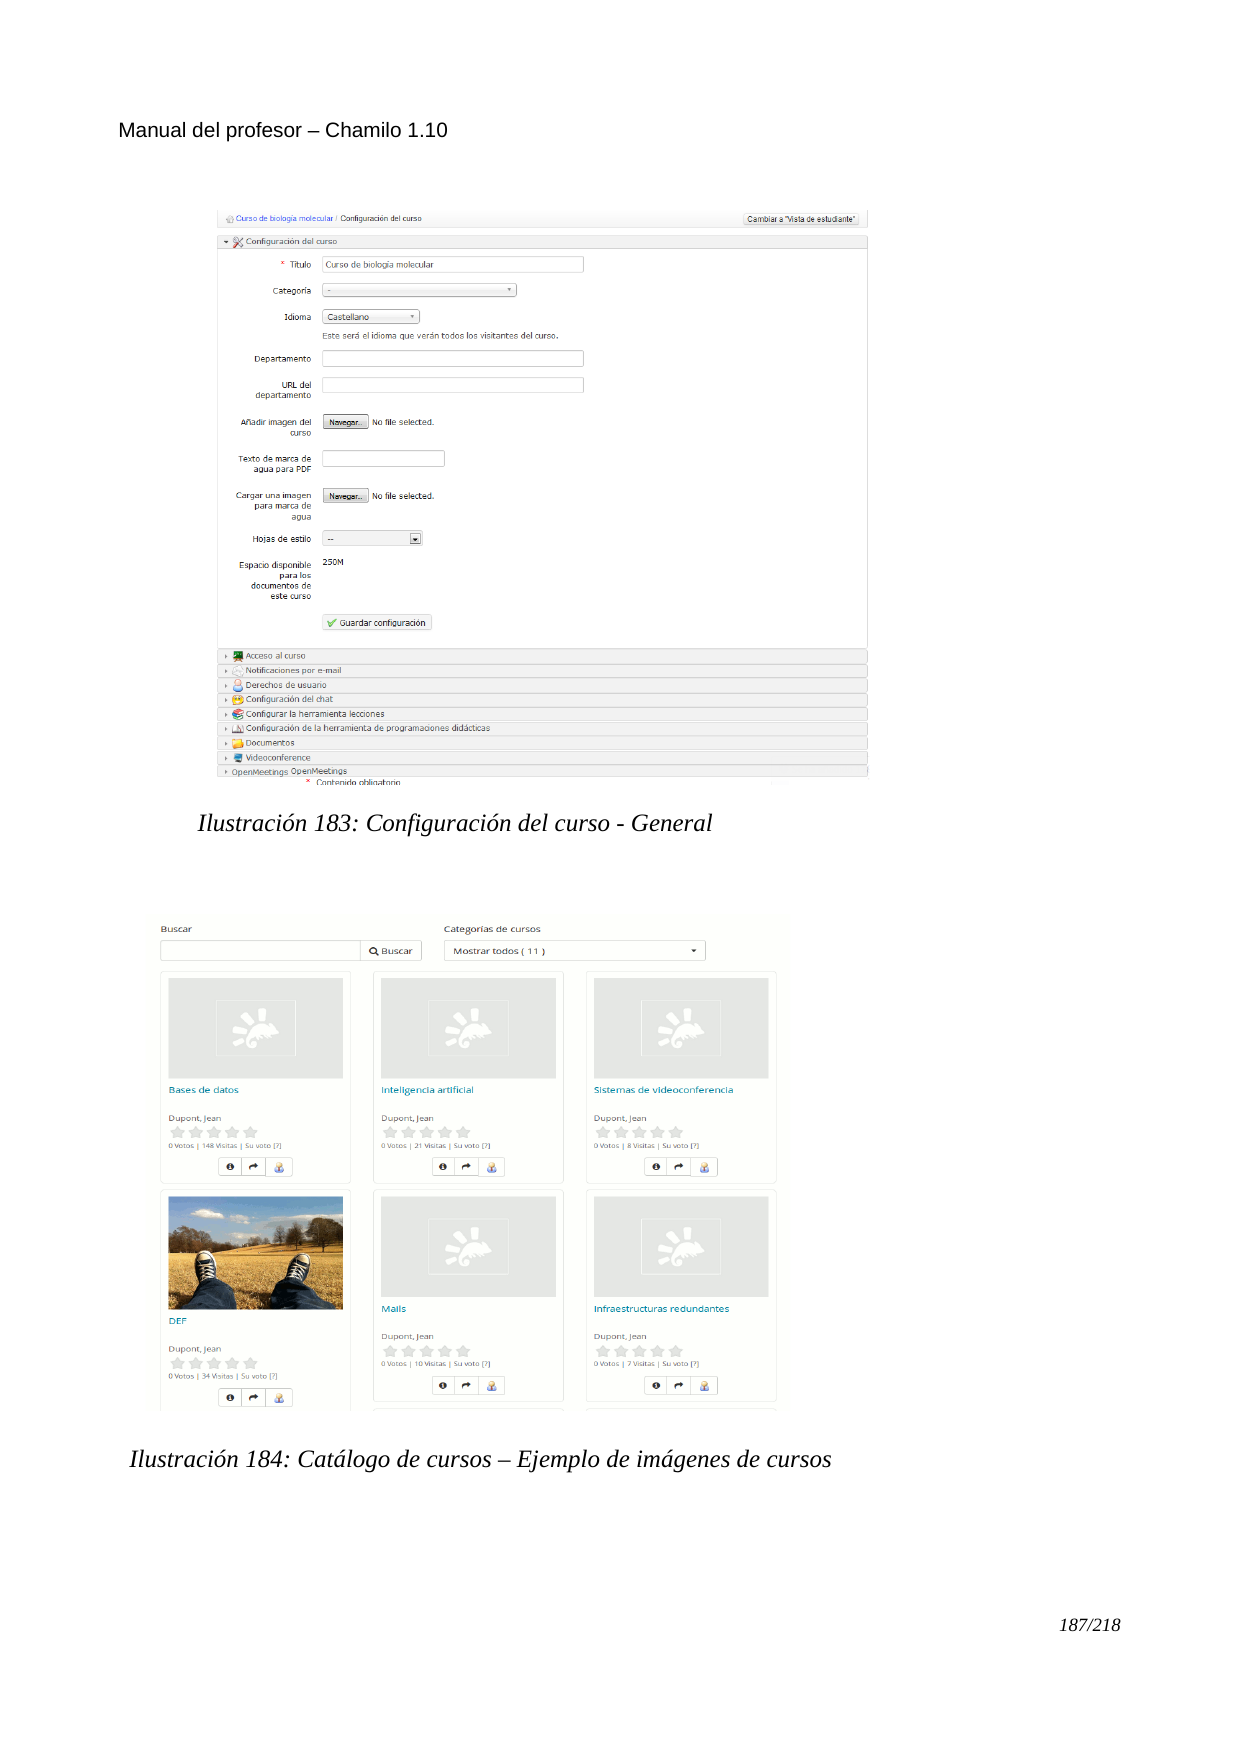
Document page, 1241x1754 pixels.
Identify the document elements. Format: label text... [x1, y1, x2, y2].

picture [214, 210, 873, 787]
text Ilustración 183: Configuración del curso - General [197, 201, 1042, 837]
text Ilustración 184: Catálogo de cursos – Ejemplo de imágenes de cursos [129, 1444, 1120, 1473]
picture [145, 914, 791, 1411]
